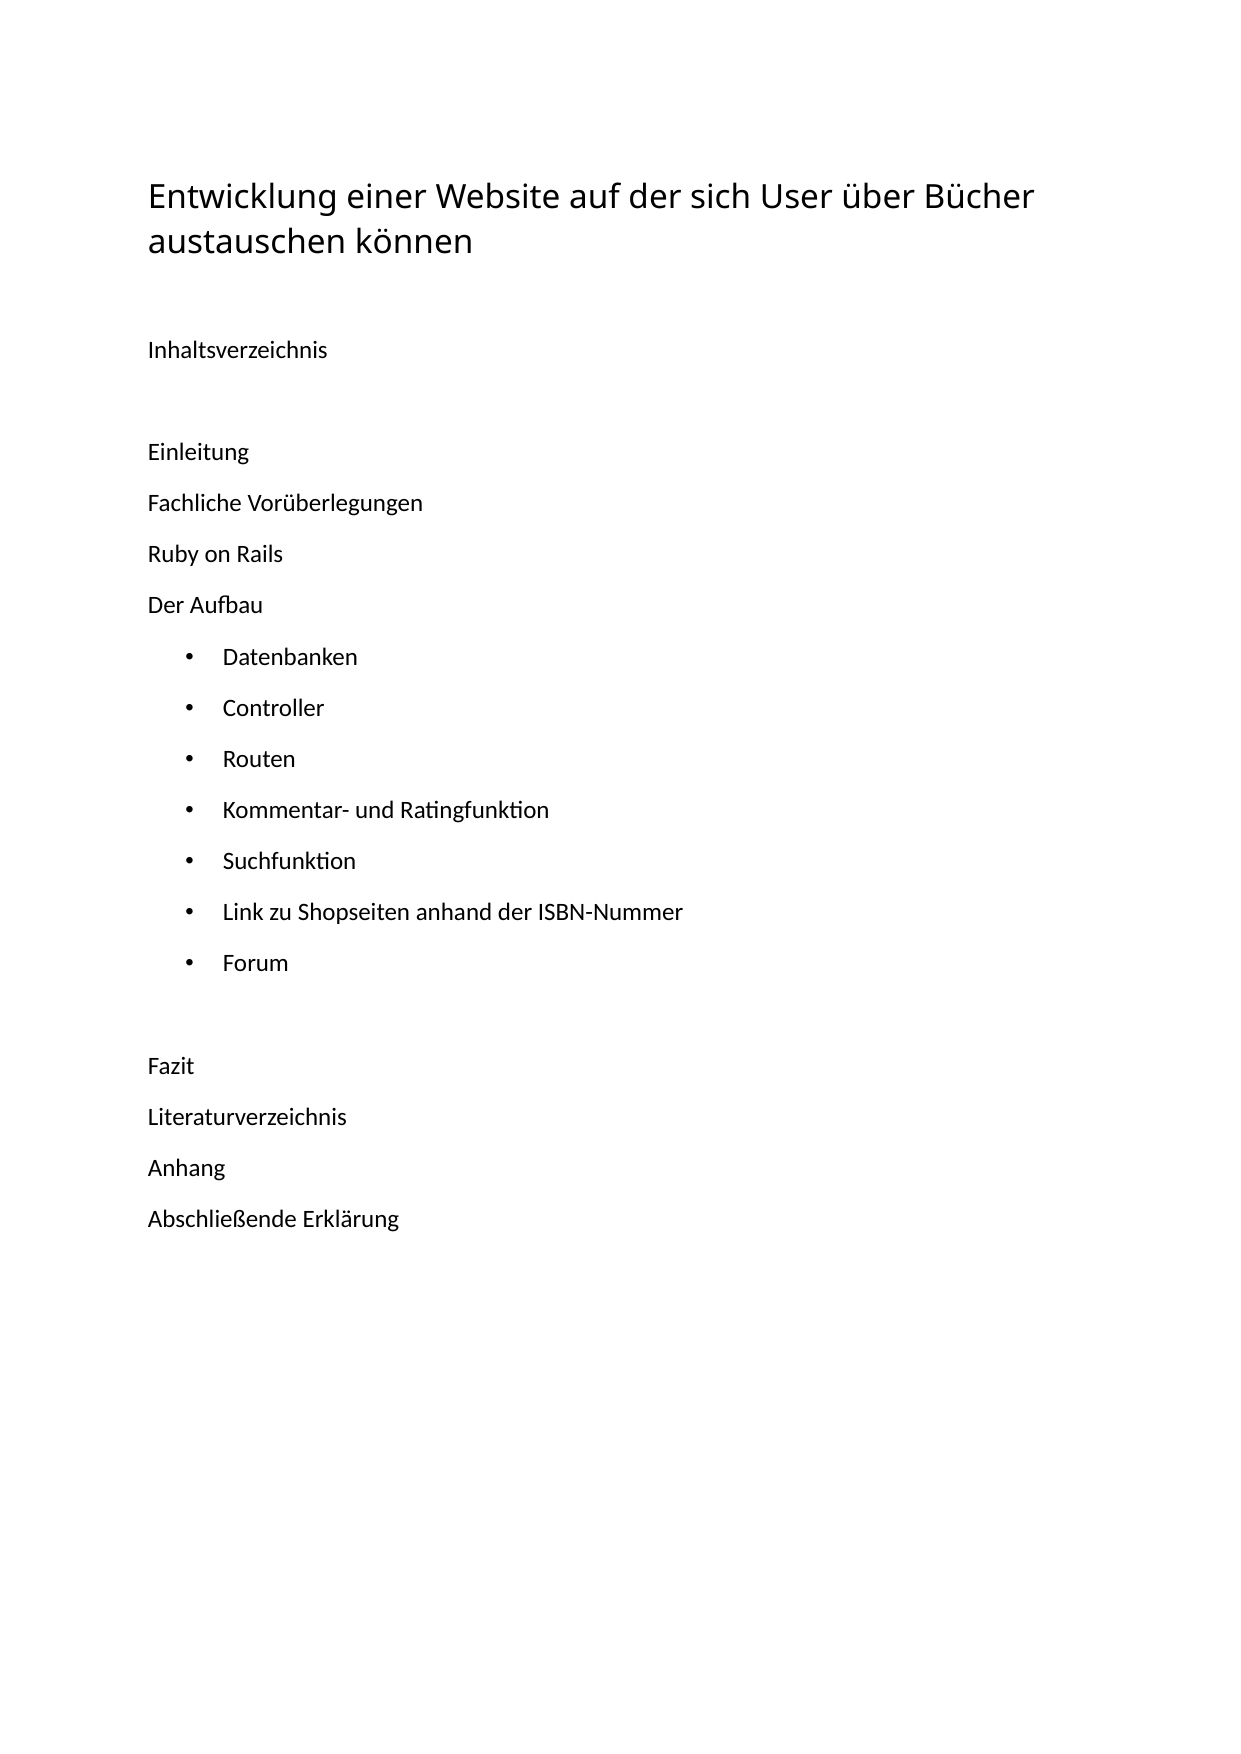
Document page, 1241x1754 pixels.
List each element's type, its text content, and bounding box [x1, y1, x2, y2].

text Der Aufbau [148, 589, 1093, 620]
text Ruby on Rails [148, 538, 1093, 569]
text Fazit [148, 1050, 1093, 1080]
list Suchfunktion [185, 845, 1093, 876]
list Link zu Shopseiten anhand der ISBN-Nummer [185, 896, 1093, 927]
text Inhaltsverzeichnis [148, 334, 1093, 364]
list Controller [185, 692, 1093, 722]
text Literaturverzeichnis [148, 1101, 1093, 1132]
text Abschließende Erklärung [148, 1203, 1093, 1234]
text Fachliche Vorüberlegungen [148, 487, 1093, 518]
text Anhang [148, 1152, 1093, 1183]
list Routen [185, 743, 1093, 773]
list Kommentar- und Ratingfunktion [185, 794, 1093, 825]
list Forum [185, 948, 1093, 978]
subtitle Entwicklung einer Website auf der sich User über Bücher austauschen können [148, 173, 1093, 263]
list Datenbanken [185, 641, 1093, 671]
text Einleitung [148, 436, 1093, 467]
